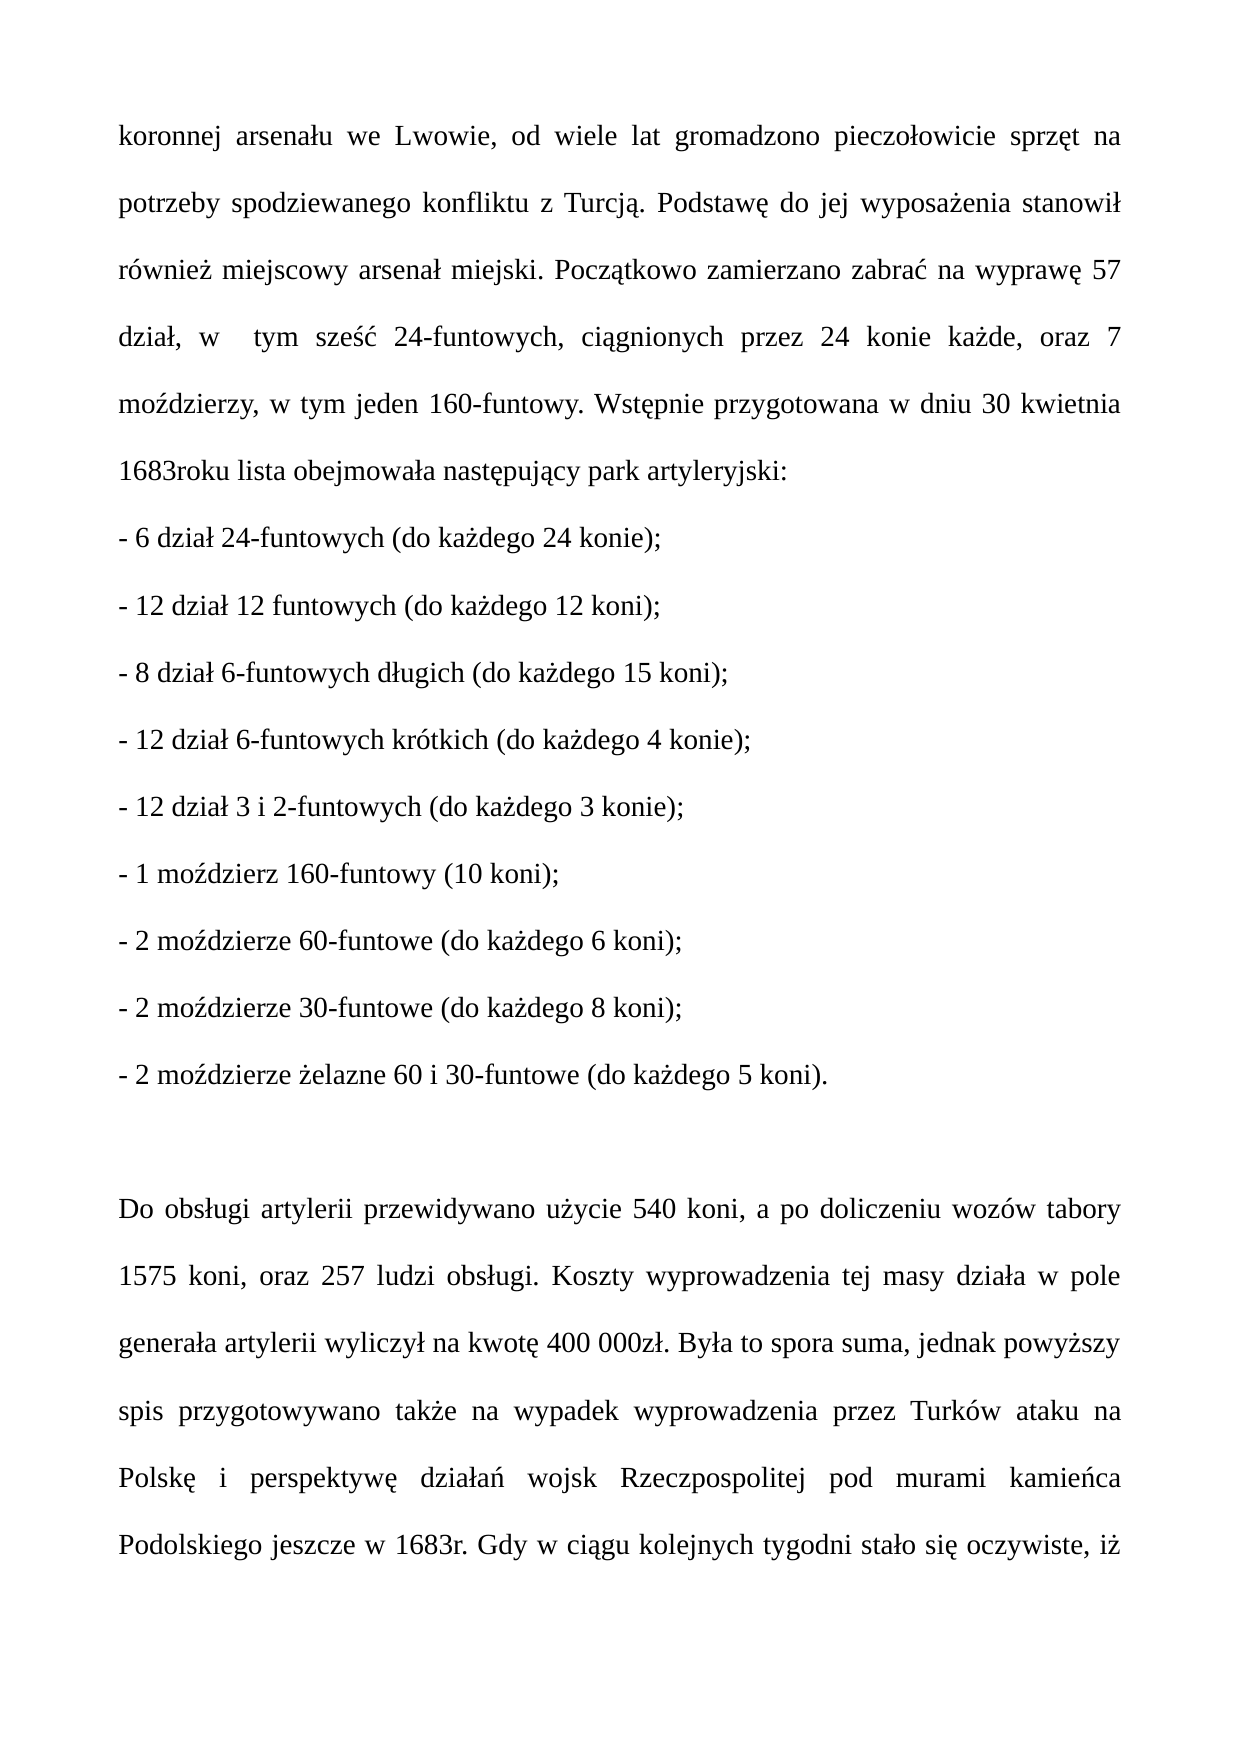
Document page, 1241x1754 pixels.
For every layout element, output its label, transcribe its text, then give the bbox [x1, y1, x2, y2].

text - 8 dział 6-funtowych długich (do każdego 15 koni); [118, 655, 1122, 688]
text koronnej arsenału we Lwowie, od wiele lat gromadzono pieczołowicie sprzęt na potrzeby spodziewanego konfliktu z Turcją. Podstawę do jej wyposażenia stanowił również miejscowy arsenał miejski. Początkowo zamierzano zabrać na wyprawę 57 dział, w tym sześć 24-funtowych, ciągnionych przez 24 konie każde, oraz 7 moździerzy, w tym jeden 160-funtowy. Wstępnie przygotowana w dniu 30 kwietnia 1683roku lista obejmowała następujący park artyleryjski: [118, 118, 1122, 487]
text - 6 dział 24-funtowych (do każdego 24 konie); [118, 521, 1122, 554]
text - 12 dział 12 funtowych (do każdego 12 koni); [118, 588, 1122, 621]
text - 2 moździerze 30-funtowe (do każdego 8 koni); [118, 990, 1122, 1024]
text - 12 dział 6-funtowych krótkich (do każdego 4 konie); [118, 722, 1122, 755]
text - 2 moździerze 60-funtowe (do każdego 6 koni); [118, 923, 1122, 957]
text Do obsługi artylerii przewidywano użycie 540 koni, a po doliczeniu wozów tabory 1575 koni, oraz 257 ludzi obsługi. Koszty wyprowadzenia tej masy działa w pole generała artylerii wyliczył na kwotę 400 000zł. Była to spora suma, jednak powyższy spis przygotowywano także na wypadek wyprowadzenia przez Turków ataku na Polskę i perspektywę działań wojsk Rzeczpospolitej pod murami kamieńca Podolskiego jeszcze w 1683r. Gdy w ciągu kolejnych tygodni stało się oczywiste, iż [118, 1191, 1122, 1560]
text - 12 dział 3 i 2-funtowych (do każdego 3 konie); [118, 789, 1122, 822]
text - 1 moździerz 160-funtowy (10 koni); [118, 856, 1122, 889]
text - 2 moździerze żelazne 60 i 30-funtowe (do każdego 5 koni). [118, 1057, 1122, 1091]
